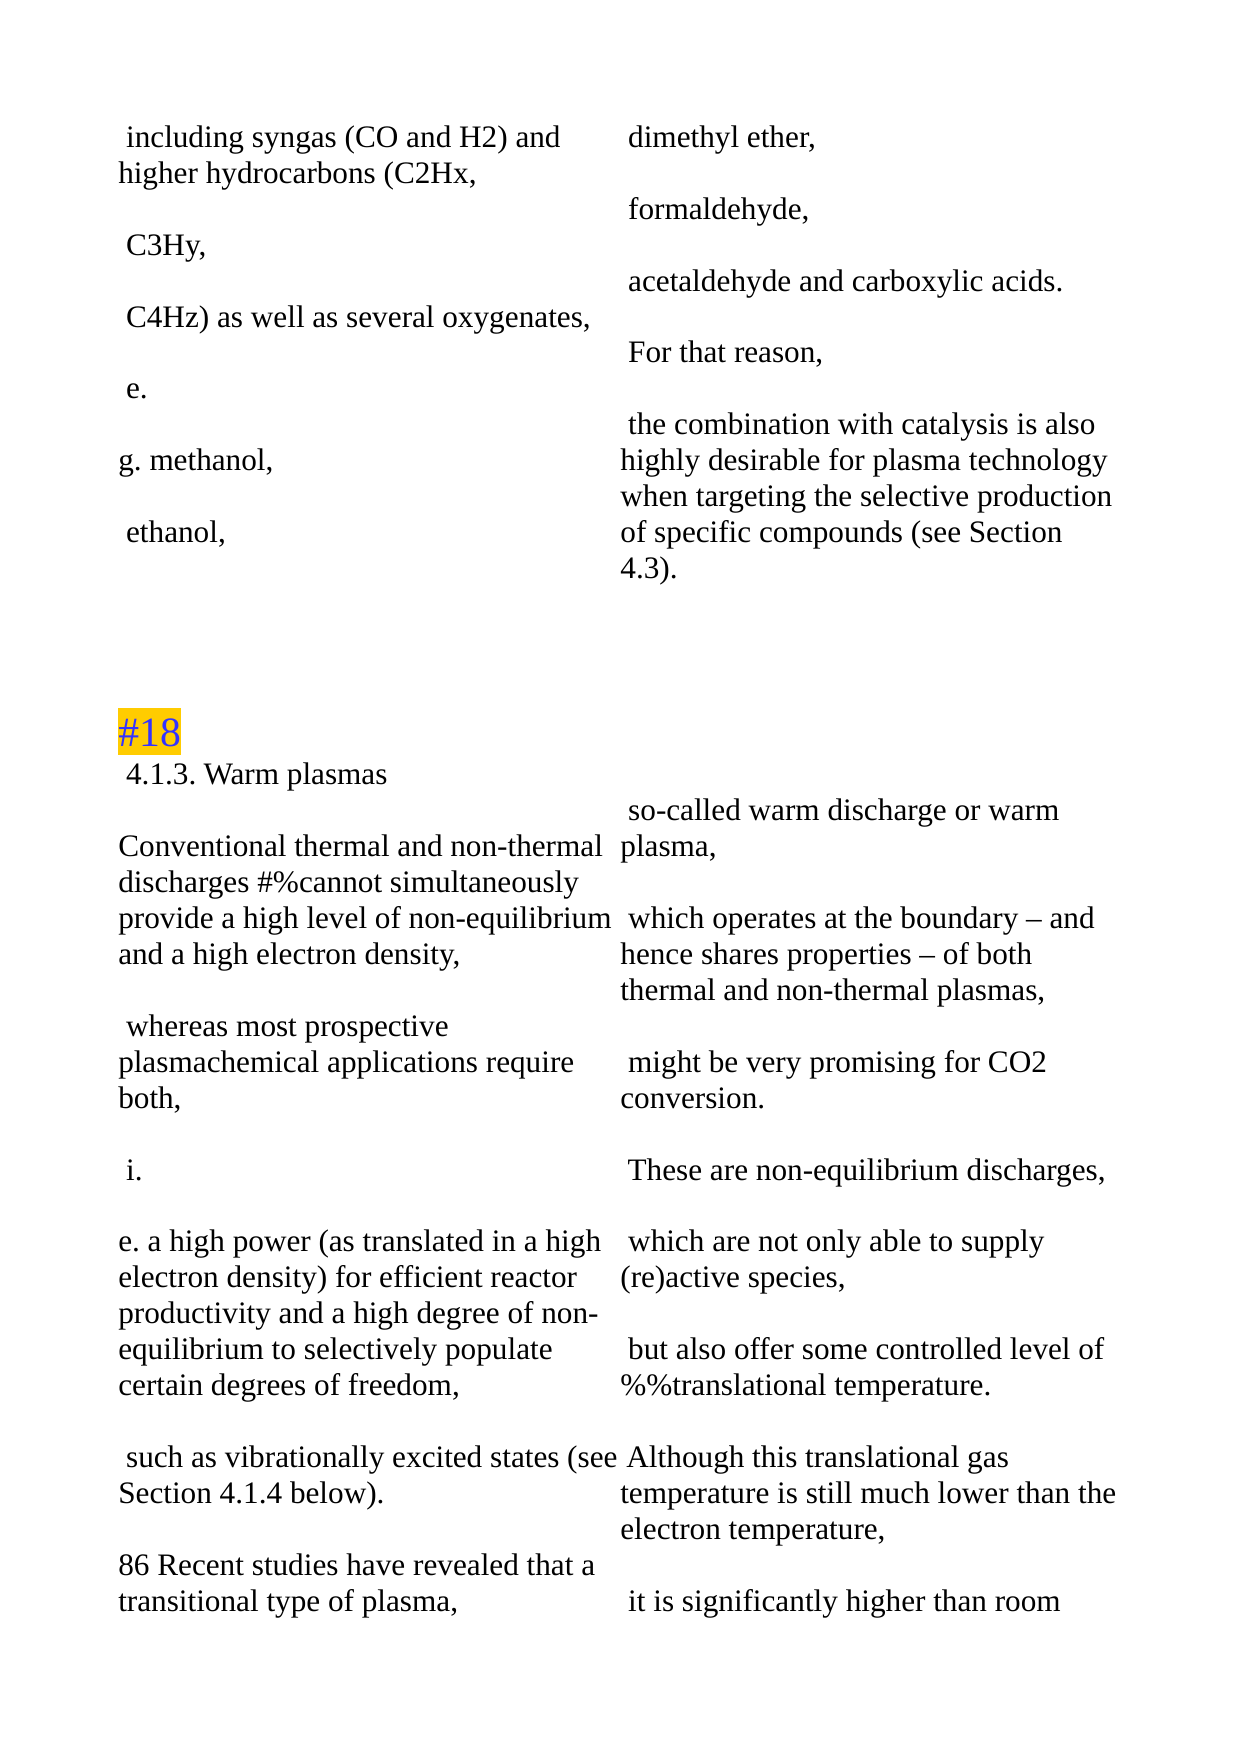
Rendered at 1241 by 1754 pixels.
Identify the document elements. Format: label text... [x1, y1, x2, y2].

text These are non-equilibrium discharges, [620, 1151, 1122, 1187]
text but also offer some controlled level of %%translational temperature. [620, 1330, 1122, 1402]
text #18 [118, 707, 1122, 755]
text C4Hz) as well as several oxygenates, [118, 298, 620, 334]
text g. methanol, [118, 442, 620, 477]
text so-called warm discharge or warm plasma, [620, 791, 1122, 863]
text which operates at the boundary – and hence shares properties – of both thermal and non-thermal plasmas, [620, 899, 1122, 1007]
text ethanol, [118, 513, 620, 549]
text For that reason, [620, 334, 1122, 370]
text it is significantly higher than room [620, 1582, 1122, 1618]
text i. [118, 1151, 620, 1187]
text e. a high power (as translated in a high electron density) for efficient reactor productivity and a high degree of non-equilibrium to selectively populate certain degrees of freedom, [118, 1223, 620, 1402]
text 86 Recent studies have revealed that a transitional type of plasma, [118, 1546, 620, 1618]
text such as vibrationally excited states (see Section 4.1.4 below). [118, 1438, 620, 1510]
text including syngas (CO and H2) and higher hydrocarbons (C2Hx, [118, 118, 620, 190]
text whereas most prospective plasmachemical applications require both, [118, 1007, 620, 1115]
text might be very promising for CO2 conversion. [620, 1043, 1122, 1115]
text C3Hy, [118, 226, 620, 262]
text formaldehyde, [620, 190, 1122, 226]
text e. [118, 370, 620, 406]
text the combination with catalysis is also highly desirable for plasma technology when targeting the selective production of specific compounds (see Section 4.3). [620, 406, 1122, 585]
text 4.1.3. Warm plasmas [118, 755, 620, 791]
text acetaldehyde and carboxylic acids. [620, 262, 1122, 298]
text Although this translational gas temperature is still much lower than the electron temperature, [620, 1438, 1122, 1546]
text dimethyl ether, [620, 118, 1122, 154]
text which are not only able to supply (re)active species, [620, 1223, 1122, 1294]
text Conventional thermal and non-thermal discharges #%cannot simultaneously provide a high level of non-equilibrium and a high electron density, [118, 827, 620, 971]
